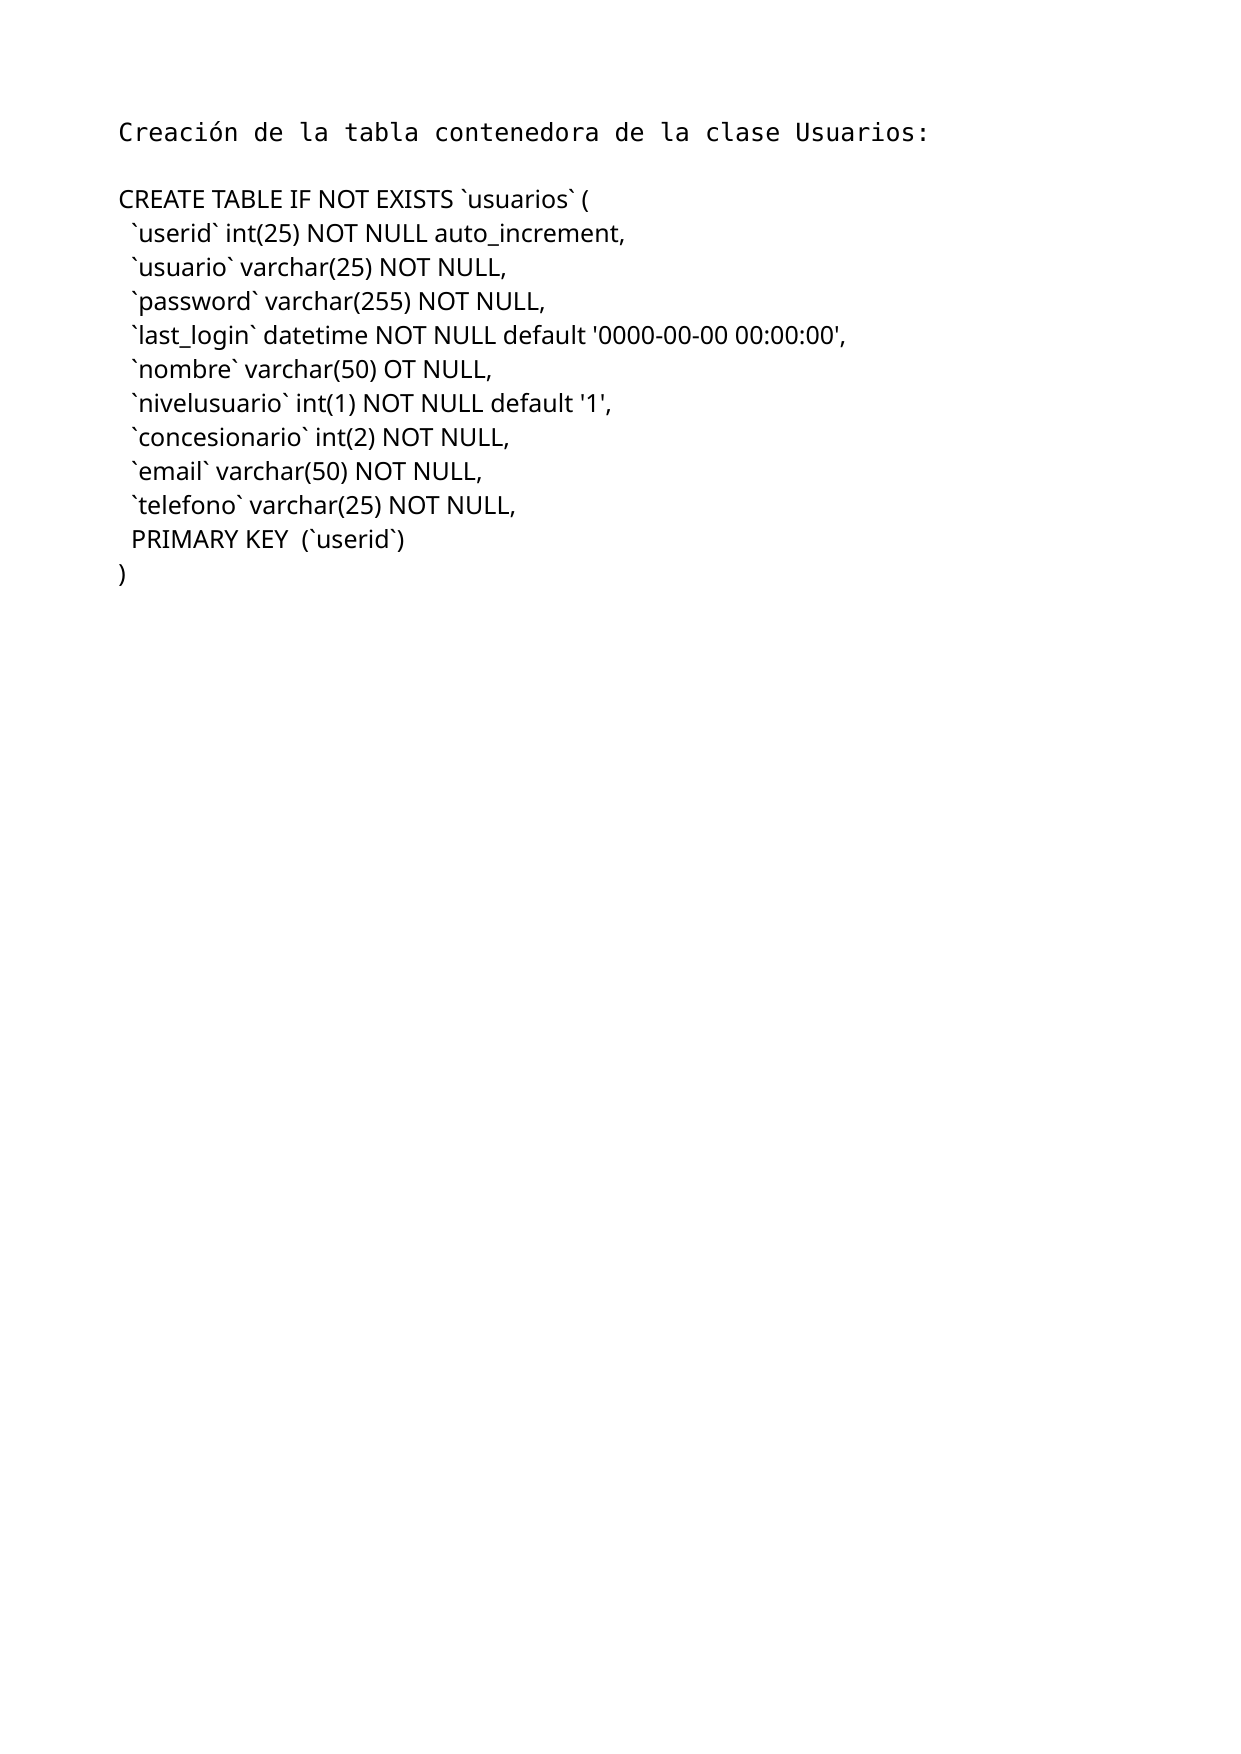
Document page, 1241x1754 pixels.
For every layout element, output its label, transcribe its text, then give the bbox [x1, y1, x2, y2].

text `telefono` varchar(25) NOT NULL, [118, 488, 1122, 522]
text PRIMARY KEY (`userid`) [118, 522, 1122, 556]
text `nombre` varchar(50) OT NULL, [118, 352, 1122, 386]
text `last_login` datetime NOT NULL default '0000-00-00 00:00:00', [118, 318, 1122, 352]
text `nivelusuario` int(1) NOT NULL default '1', [118, 386, 1122, 420]
text Creación de la tabla contenedora de la clase Usuarios: [118, 118, 1122, 147]
text `userid` int(25) NOT NULL auto_increment, [118, 215, 1122, 249]
text CREATE TABLE IF NOT EXISTS `usuarios` ( [118, 181, 1122, 215]
text ) [118, 556, 1122, 590]
text `email` varchar(50) NOT NULL, [118, 454, 1122, 488]
text `password` varchar(255) NOT NULL, [118, 283, 1122, 318]
text `concesionario` int(2) NOT NULL, [118, 420, 1122, 454]
text `usuario` varchar(25) NOT NULL, [118, 249, 1122, 283]
